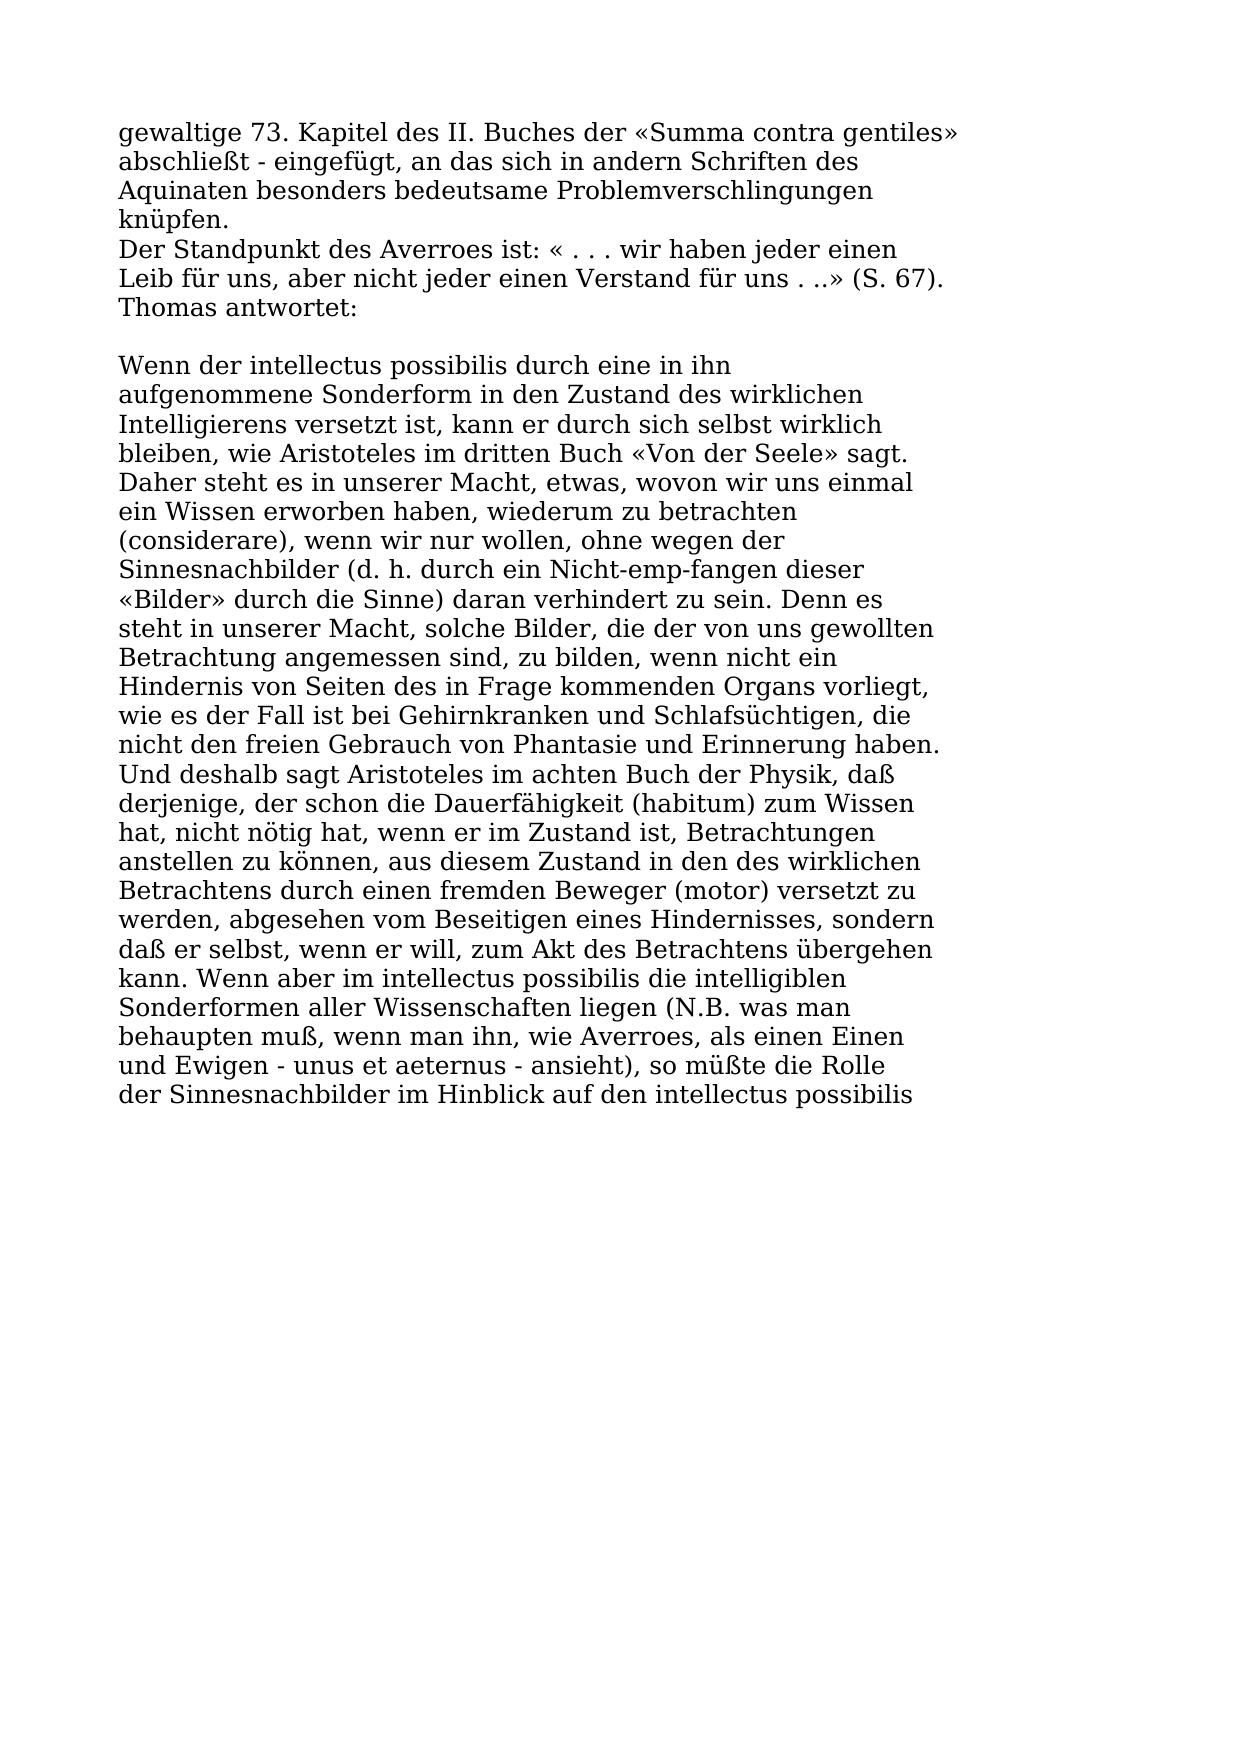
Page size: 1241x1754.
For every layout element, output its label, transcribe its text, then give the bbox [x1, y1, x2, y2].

text Wenn der intellectus possibilis durch eine in ihn [118, 351, 1122, 381]
text wie es der Fall ist bei Gehirnkranken und Schlafsüchtigen, die [118, 701, 1122, 731]
text Thomas antwortet: [118, 293, 1122, 322]
text Der Standpunkt des Averroes ist: « . . . wir haben jeder einen [118, 235, 1122, 264]
text gewaltige 73. Kapitel des II. Buches der «Summa contra gentiles» [118, 118, 1122, 147]
text und Ewigen - unus et aeternus - ansieht), so müßte die Rolle [118, 1051, 1122, 1081]
text ein Wissen erworben haben, wiederum zu betrachten [118, 497, 1122, 526]
text nicht den freien Gebrauch von Phantasie und Erinnerung haben. [118, 731, 1122, 760]
text Hindernis von Seiten des in Frage kommenden Organs vorliegt, [118, 672, 1122, 701]
text aufgenommene Sonderform in den Zustand des wirklichen [118, 381, 1122, 410]
text Leib für uns, aber nicht jeder einen Verstand für uns . ..» (S. 67). [118, 264, 1122, 293]
text der Sinnesnachbilder im Hinblick auf den intellectus possibilis [118, 1081, 1122, 1110]
text daß er selbst, wenn er will, zum Akt des Betrachtens übergehen [118, 935, 1122, 964]
text behaupten muß, wenn man ihn, wie Averroes, als einen Einen [118, 1022, 1122, 1051]
text knüpfen. [118, 206, 1122, 235]
text Aquinaten besonders bedeutsame Problemverschlingungen [118, 176, 1122, 206]
text werden, abgesehen vom Beseitigen eines Hindernisses, sondern [118, 906, 1122, 935]
text Betrachtung angemessen sind, zu bilden, wenn nicht ein [118, 643, 1122, 672]
text «Bilder» durch die Sinne) daran verhindert zu sein. Denn es [118, 585, 1122, 614]
text hat, nicht nötig hat, wenn er im Zustand ist, Betrachtungen [118, 818, 1122, 847]
text anstellen zu können, aus diesem Zustand in den des wirklichen [118, 847, 1122, 876]
text Sonderformen aller Wissenschaften liegen (N.B. was man [118, 993, 1122, 1022]
text derjenige, der schon die Dauerfähigkeit (habitum) zum Wissen [118, 789, 1122, 818]
text Intelligierens versetzt ist, kann er durch sich selbst wirklich [118, 410, 1122, 439]
text kann. Wenn aber im intellectus possibilis die intelligiblen [118, 964, 1122, 993]
text (considerare), wenn wir nur wollen, ohne wegen der [118, 526, 1122, 556]
text Betrachtens durch einen fremden Beweger (motor) versetzt zu [118, 876, 1122, 906]
text Daher steht es in unserer Macht, etwas, wovon wir uns einmal [118, 468, 1122, 497]
text abschließt - eingefügt, an das sich in andern Schriften des [118, 147, 1122, 176]
text bleiben, wie Aristoteles im dritten Buch «Von der Seele» sagt. [118, 439, 1122, 468]
text Und deshalb sagt Aristoteles im achten Buch der Physik, daß [118, 760, 1122, 789]
text Sinnesnachbilder (d. h. durch ein Nicht-emp-fangen dieser [118, 556, 1122, 585]
text steht in unserer Macht, solche Bilder, die der von uns gewollten [118, 614, 1122, 643]
